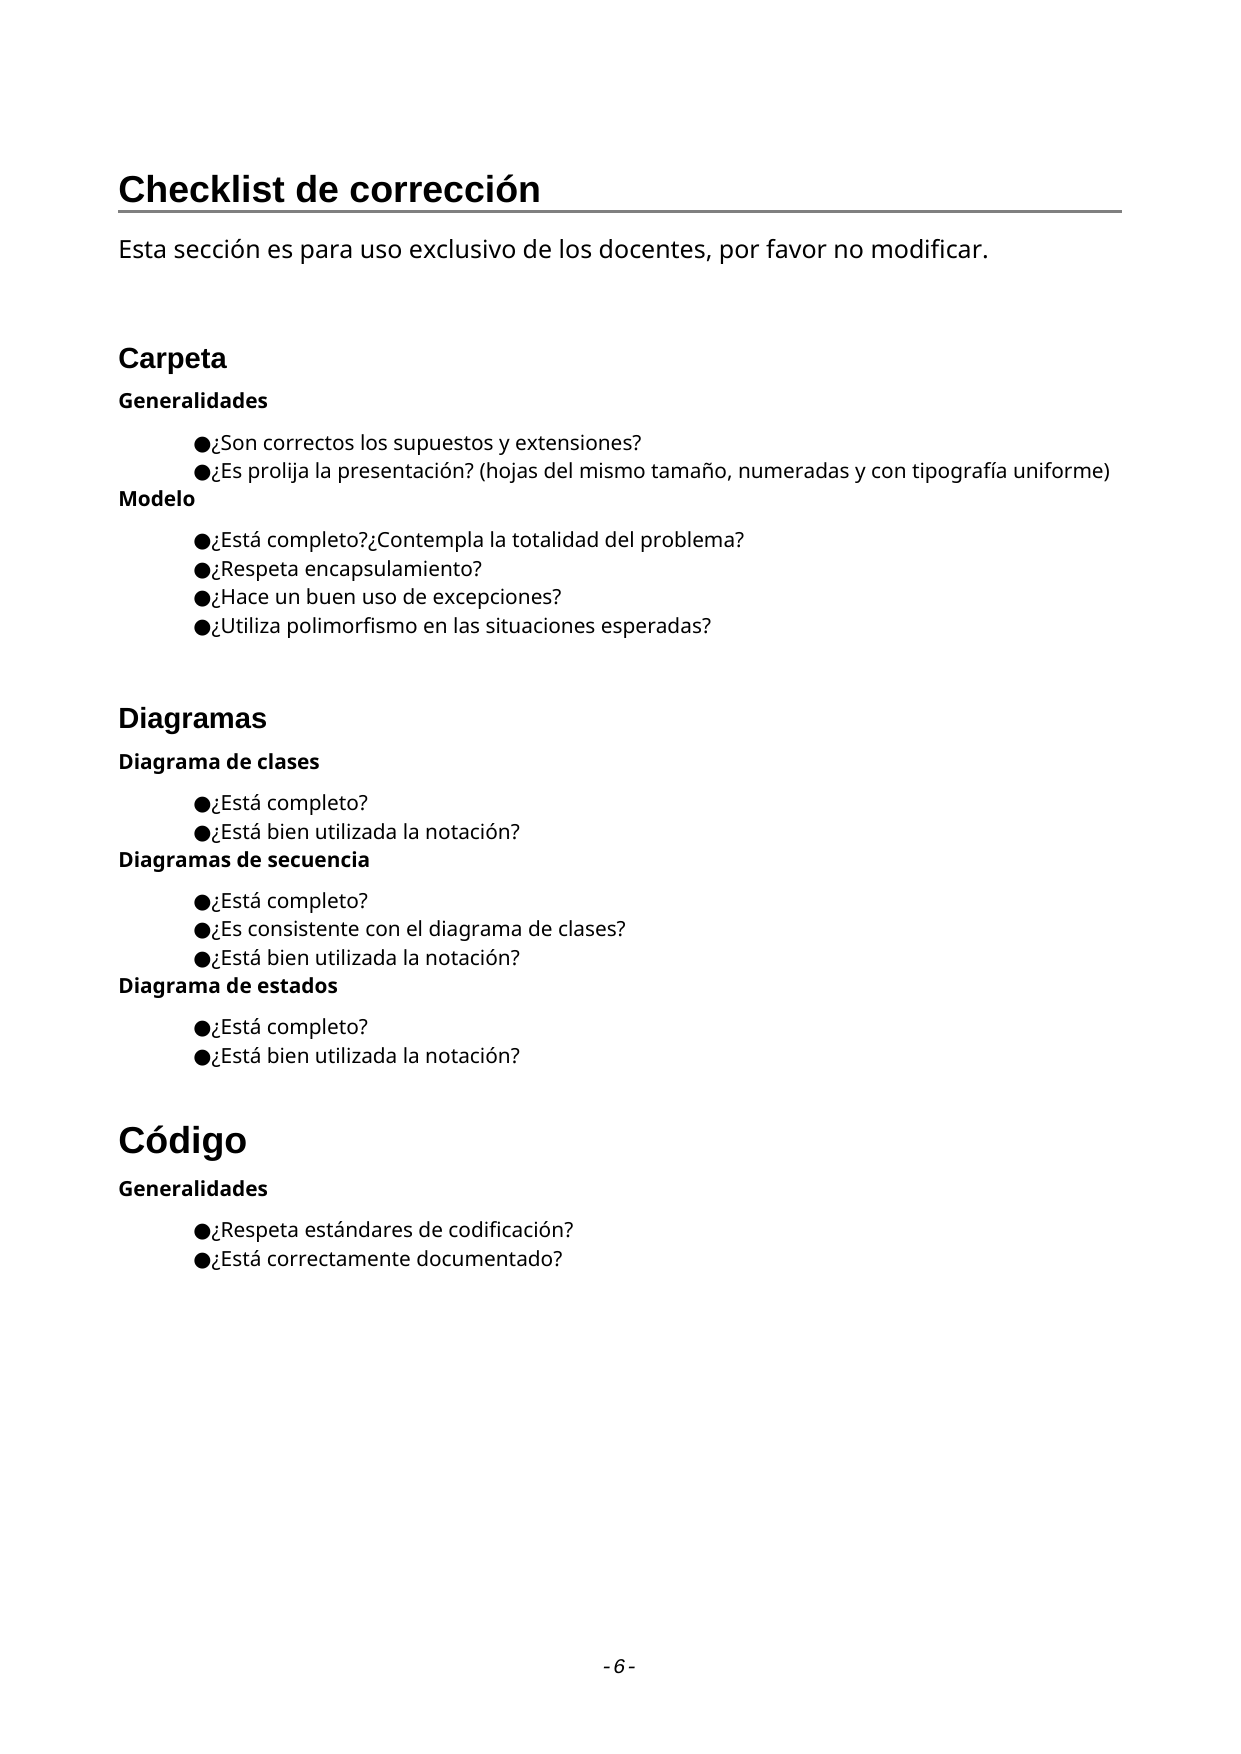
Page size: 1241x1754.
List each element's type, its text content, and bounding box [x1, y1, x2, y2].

list ¿Respeta encapsulamiento? [118, 554, 1122, 582]
list ¿Está correctamente documentado? [118, 1244, 1122, 1272]
subtitle Código [118, 1120, 1122, 1162]
list ¿Está completo? [118, 886, 1122, 914]
text Generalidades [118, 1174, 1122, 1203]
text Diagrama de clases [118, 747, 1122, 776]
subtitle Carpeta [118, 342, 1122, 374]
text Diagrama de estados [118, 971, 1122, 1000]
list ¿Está bien utilizada la notación? [118, 817, 1122, 845]
text Generalidades [118, 387, 1122, 415]
list ¿Utiliza polimorfismo en las situaciones esperadas? [118, 611, 1122, 639]
list ¿Está completo? [118, 1012, 1122, 1041]
text Diagramas de secuencia [118, 845, 1122, 874]
list ¿Hace un buen uso de excepciones? [118, 582, 1122, 611]
subtitle Diagramas [118, 702, 1122, 735]
text Modelo [118, 484, 1122, 513]
list ¿Está completo? [118, 788, 1122, 817]
list ¿Está bien utilizada la notación? [118, 943, 1122, 971]
subtitle Checklist de corrección [118, 168, 1122, 210]
list ¿Es consistente con el diagrama de clases? [118, 914, 1122, 943]
list ¿Está bien utilizada la notación? [118, 1041, 1122, 1069]
list ¿Respeta estándares de codificación? [118, 1215, 1122, 1244]
list ¿Es prolija la presentación? (hojas del mismo tamaño, numeradas y con tipografía uniforme) [118, 456, 1122, 484]
list ¿Son correctos los supuestos y extensiones? [118, 428, 1122, 456]
list ¿Está completo?¿Contempla la totalidad del problema? [118, 525, 1122, 554]
text Esta sección es para uso exclusivo de los docentes, por favor no modificar. [118, 232, 1122, 266]
